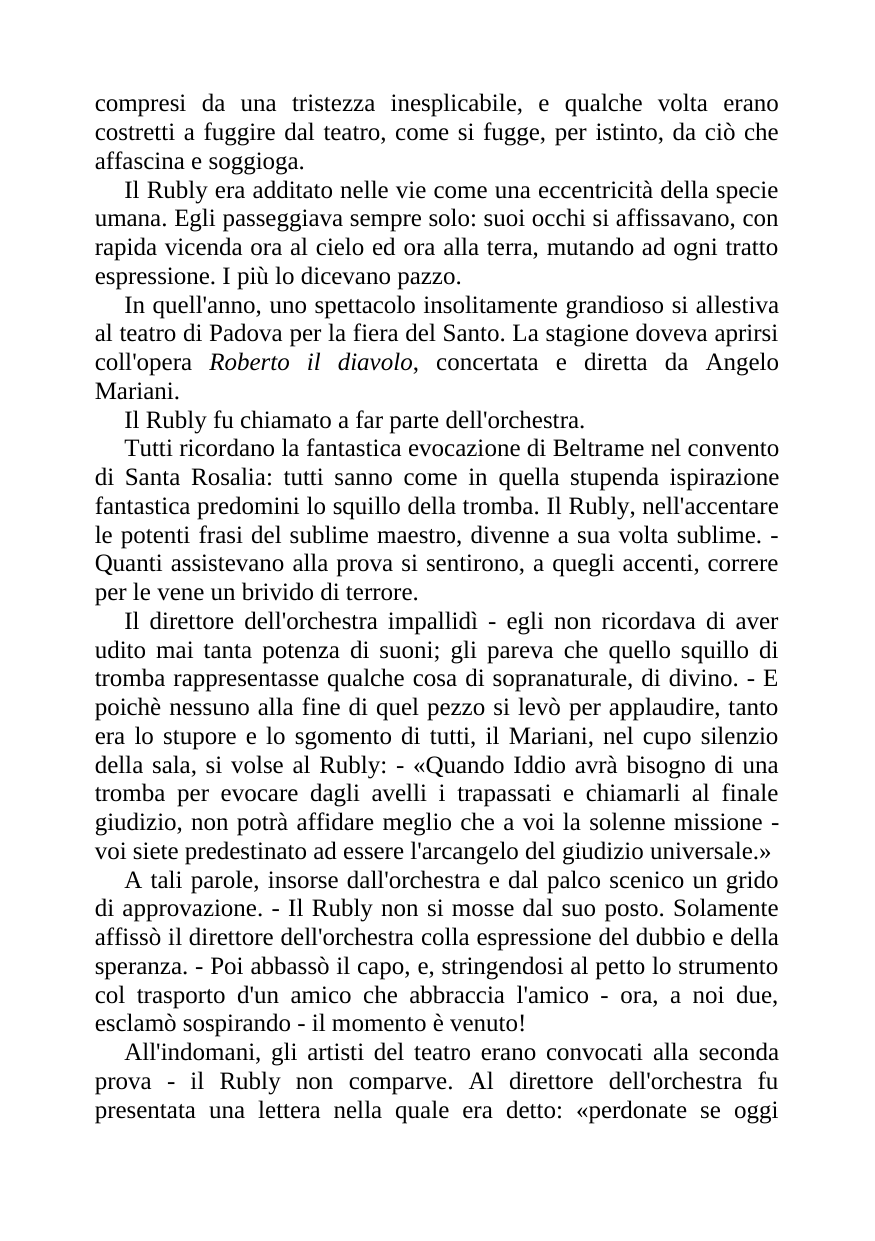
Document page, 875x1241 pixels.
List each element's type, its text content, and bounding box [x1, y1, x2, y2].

text A tali parole, insorse dall'orchestra e dal palco scenico un grido di approvazione. - Il Rubly non si mosse dal suo posto. Solamente affissò il direttore dell'orchestra colla espressione del dubbio e della speranza. - Poi abbassò il capo, e, stringendosi al petto lo strumento col trasporto d'un amico che abbraccia l'amico - ora, a noi due, esclamò sospirando - il momento è venuto! [94, 865, 779, 1037]
text Il direttore dell'orchestra impallidì - egli non ricordava di aver udito mai tanta potenza di suoni; gli pareva che quello squillo di tromba rappresentasse qualche cosa di sopranaturale, di divino. - E poichè nessuno alla fine di quel pezzo si levò per applaudire, tanto era lo stupore e lo sgomento di tutti, il Mariani, nel cupo silenzio della sala, si volse al Rubly: - «Quando Iddio avrà bisogno di una tromba per evocare dagli avelli i trapassati e chiamarli al finale giudizio, non potrà affidare meglio che a voi la solenne missione - voi siete predestinato ad essere l'arcangelo del giudizio universale.» [94, 606, 779, 865]
text Tutti ricordano la fantastica evocazione di Beltrame nel convento di Santa Rosalia: tutti sanno come in quella stupenda ispirazione fantastica predomini lo squillo della tromba. Il Rubly, nell'accentare le potenti frasi del sublime maestro, divenne a sua volta sublime. - Quanti assistevano alla prova si sentirono, a quegli accenti, correre per le vene un brivido di terrore. [94, 433, 779, 606]
text Il Rubly era additato nelle vie come una eccentricità della specie umana. Egli passeggiava sempre solo: suoi occhi si affissavano, con rapida vicenda ora al cielo ed ora alla terra, mutando ad ogni tratto espressione. I più lo dicevano pazzo. [94, 175, 779, 290]
text All'indomani, gli artisti del teatro erano convocati alla seconda prova - il Rubly non comparve. Al direttore dell'orchestra fu presentata una lettera nella quale era detto: «perdonate se oggi [94, 1037, 779, 1123]
text compresi da una tristezza inesplicabile, e qualche volta erano costretti a fuggire dal teatro, come si fugge, per istinto, da ciò che affascina e soggioga. [94, 88, 779, 175]
text In quell'anno, uno spettacolo insolitamente grandioso si allestiva al teatro di Padova per la fiera del Santo. La stagione doveva aprirsi coll'opera Roberto il diavolo, concertata e diretta da Angelo Mariani. [94, 290, 779, 405]
text Il Rubly fu chiamato a far parte dell'orchestra. [94, 405, 779, 433]
